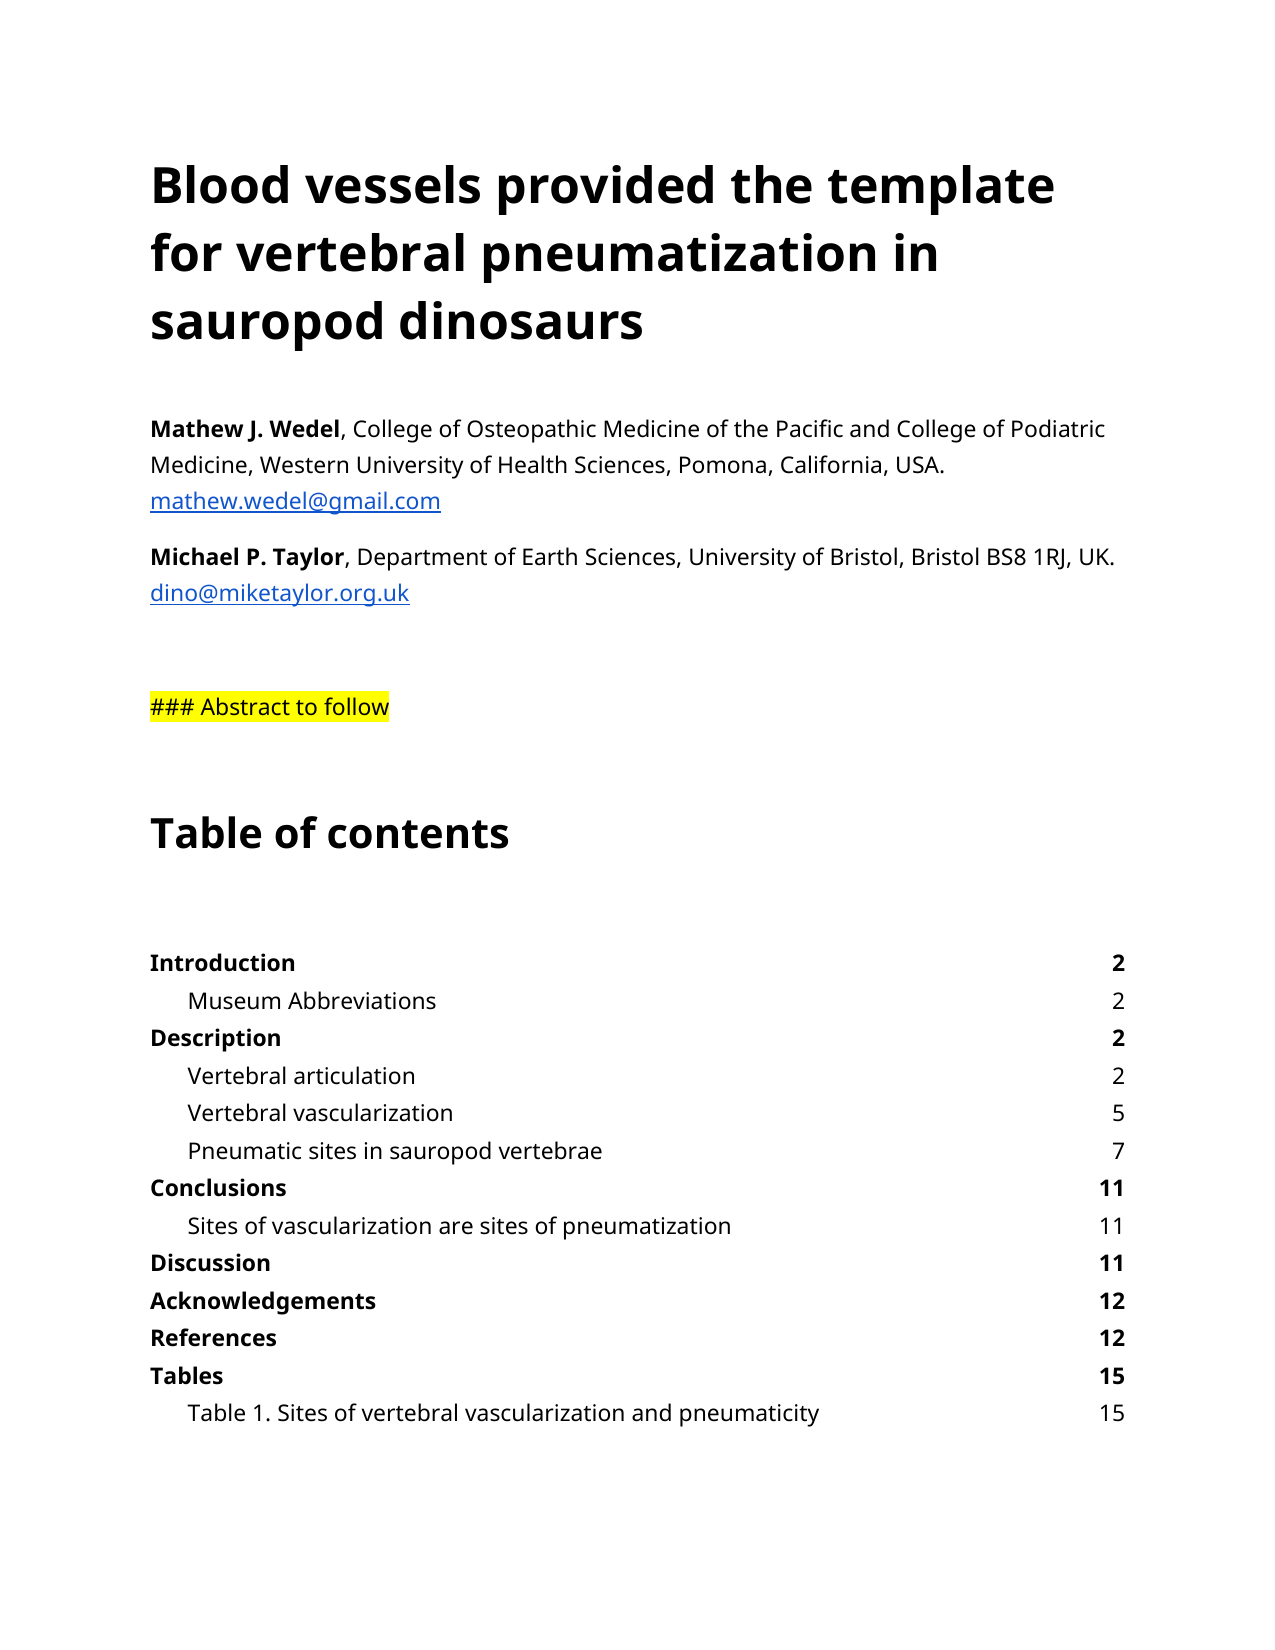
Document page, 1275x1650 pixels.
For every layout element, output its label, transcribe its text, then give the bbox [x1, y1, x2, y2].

text Discussion 11 [150, 1247, 1125, 1278]
text Museum Abbreviations 2 [187, 985, 1125, 1016]
text Pneumatic sites in sauropod vertebrae 7 [187, 1135, 1125, 1166]
text Introduction 2 [150, 947, 1125, 978]
text Conclusions 11 [150, 1172, 1125, 1203]
text Vertebral vascularization 5 [187, 1097, 1125, 1128]
text Tables 15 [150, 1360, 1125, 1391]
text Table 1. Sites of vertebral vascularization and pneumaticity 15 [187, 1397, 1125, 1428]
text Description 2 [150, 1022, 1125, 1053]
text ### Abstract to follow [150, 691, 1125, 722]
text Mathew J. Wedel, College of Osteopathic Medicine of the Pacific and College of Podiatric Medicine, Western University of Health Sciences, Pomona, California, USA. mathew.wedel@gmail.com [150, 413, 1125, 516]
text Michael P. Taylor, Department of Earth Sciences, University of Bristol, Bristol BS8 1RJ, UK. dino@miketaylor.org.uk [150, 541, 1125, 608]
text References 12 [150, 1322, 1125, 1353]
text Vertebral articulation 2 [187, 1060, 1125, 1091]
text Table of contents [150, 804, 1125, 861]
text Acknowledgements 12 [150, 1285, 1125, 1316]
title Blood vessels provided the template for vertebral pneumatization in sauropod dinosaurs [150, 150, 1125, 354]
text Sites of vascularization are sites of pneumatization 11 [187, 1210, 1125, 1241]
